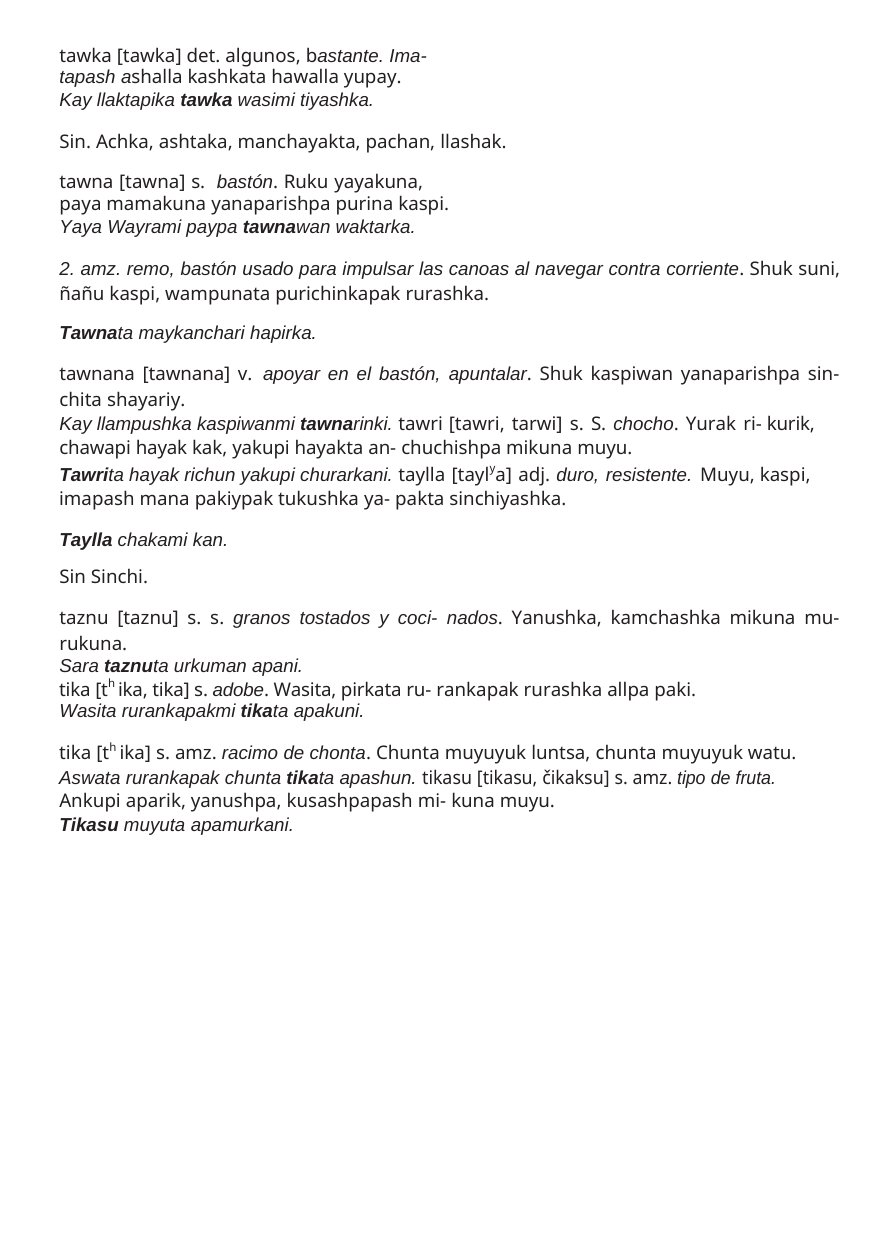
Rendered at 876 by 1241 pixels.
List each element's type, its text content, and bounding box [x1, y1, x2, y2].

text Taylla chakami kan. [59, 528, 856, 550]
text Tikasu muyuta apamurkani. [59, 814, 856, 836]
text Aswata rurankapak chunta tikata apashun. tikasu [tikasu, čikaksu] s. amz. tipo de fruta. Ankupi aparik, yanushpa, kusashpapash mi- kuna muyu. [59, 765, 841, 813]
text Wasita rurankapakmi tikata apakuni. [59, 701, 856, 722]
text taznu [taznu] s. s. granos tostados y coci- nados. Yanushka, kamchashka mikuna mu- rukuna. [59, 605, 840, 656]
text Sin. Achka, ashtaka, manchayakta, pachan, llashak. [59, 128, 840, 154]
text tika [th ika, tika] s. adobe. Wasita, pirkata ru- rankapak rurashka allpa paki. [59, 676, 856, 701]
text Kay llampushka kaspiwanmi tawnarinki. tawri [tawri, tarwi] s. S. chocho. Yurak ri- kurik, chawapi hayak kak, yakupi hayakta an- chuchishpa mikuna muyu. [59, 412, 856, 460]
text tika [th ika] s. amz. racimo de chonta. Chunta muyuyuk luntsa, chunta muyuyuk watu. [59, 739, 840, 765]
text Kay llaktapika tawka wasimi tiyashka. [59, 89, 856, 111]
text Tawrita hayak richun yakupi churarkani. taylla [taylya] adj. duro, resistente. Muyu, kaspi, imapash mana pakiypak tukushka ya- pakta sinchiyashka. [59, 461, 856, 511]
text tawnana [tawnana] v. apoyar en el bastón, apuntalar. Shuk kaspiwan yanaparishpa sin- chita shayariy. [59, 361, 840, 412]
text tawna [tawna] s. bastón. Ruku yayakuna, [59, 171, 856, 194]
text tapash ashalla kashkata hawalla yupay. [59, 67, 856, 88]
text Tawnata maykanchari hapirka. [59, 323, 856, 344]
text 2. amz. remo, bastón usado para impulsar las canoas al navegar contra corriente. Shuk suni, ñañu kaspi, wampunata purichinkapak rurashka. [59, 255, 840, 306]
text Sin Sinchi. [59, 567, 856, 588]
text Yaya Wayrami paypa tawnawan waktarka. [59, 216, 856, 237]
text tawka [tawka] det. algunos, bastante. Ima- [59, 44, 856, 67]
text Sara taznuta urkuman apani. [59, 656, 856, 676]
text paya mamakuna yanaparishpa purina kaspi. [59, 194, 856, 215]
